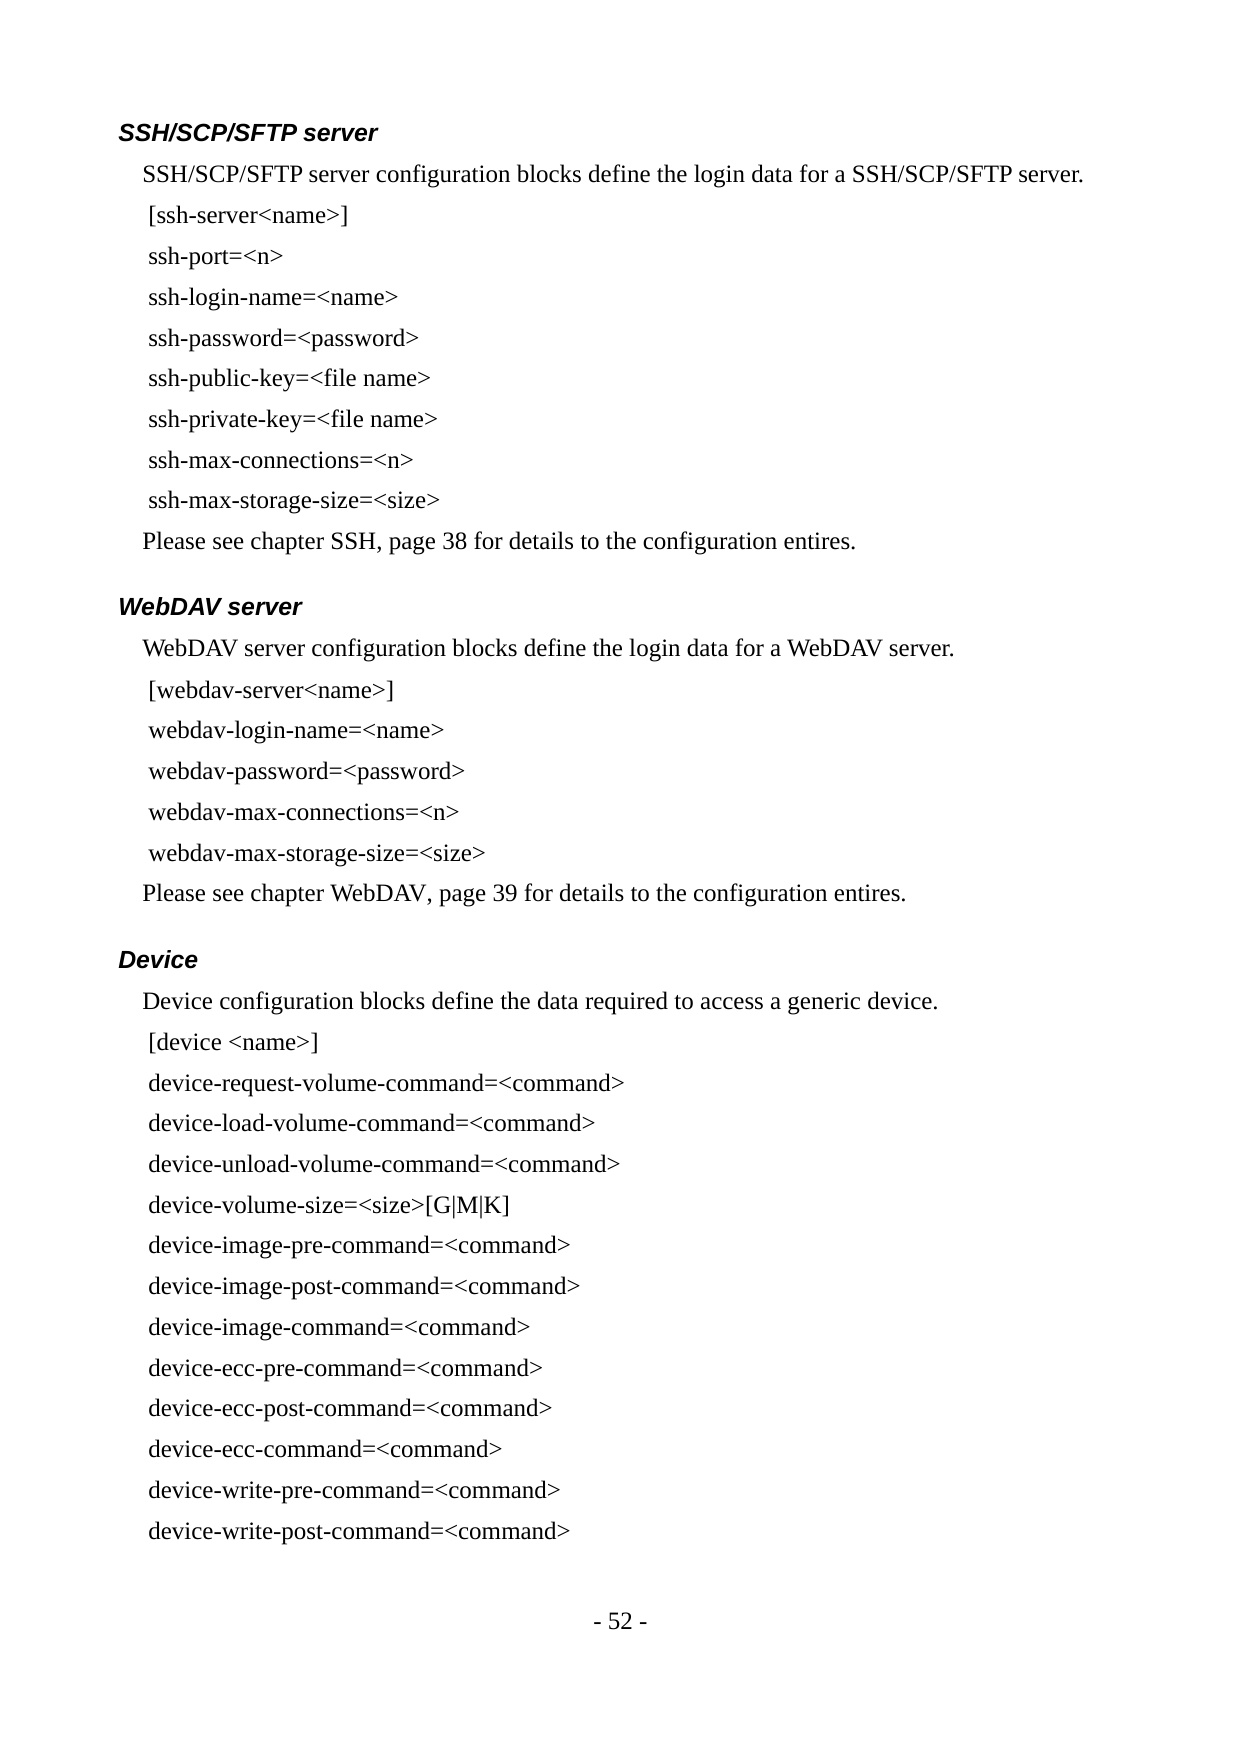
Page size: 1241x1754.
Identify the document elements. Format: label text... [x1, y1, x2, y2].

text device-volume-size=<size>[G|M|K] [148, 1190, 1122, 1219]
text device-write-post-command=<command> [148, 1516, 1122, 1544]
text webdav-password=<password> [148, 756, 1122, 785]
text device-request-volume-command=<command> [148, 1068, 1122, 1096]
text device-image-post-command=<command> [148, 1271, 1122, 1300]
text ssh-max-storage-size=<size> [148, 486, 1122, 514]
text Please see chapter SSH, page 41 for details to the configuration entires. [118, 526, 1122, 555]
subtitle SSH/SCP/SFTP server [118, 118, 1122, 147]
text device-image-command=<command> [148, 1312, 1122, 1341]
text ssh-private-key=<file name> [148, 404, 1122, 433]
text device-load-volume-command=<command> [148, 1108, 1122, 1137]
text Please see chapter WebDAV, page 42 for details to the configuration entires. [118, 878, 1122, 907]
text device-image-pre-command=<command> [148, 1231, 1122, 1259]
text ssh-public-key=<file name> [148, 363, 1122, 392]
text device-unload-volume-command=<command> [148, 1149, 1122, 1178]
text device-ecc-pre-command=<command> [148, 1353, 1122, 1382]
text webdav-max-storage-size=<size> [148, 838, 1122, 866]
text SSH/SCP/SFTP server configuration blocks define the login data for a SSH/SCP/SFTP server. [118, 159, 1122, 188]
text ssh-port=<n> [148, 241, 1122, 270]
text Device configuration blocks define the data required to access a generic device. [118, 986, 1122, 1014]
text [ssh-server<name>] [148, 200, 1122, 229]
subtitle WebDAV server [118, 592, 1122, 621]
text ssh-password=<password> [148, 323, 1122, 351]
text [device <name>] [148, 1027, 1122, 1056]
subtitle Device [118, 945, 1122, 973]
text webdav-login-name=<name> [148, 716, 1122, 744]
text device-ecc-post-command=<command> [148, 1393, 1122, 1422]
text device-write-pre-command=<command> [148, 1475, 1122, 1504]
text device-ecc-command=<command> [148, 1434, 1122, 1463]
text ssh-login-name=<name> [148, 282, 1122, 311]
text [webdav-server<name>] [148, 675, 1122, 703]
text webdav-max-connections=<n> [148, 797, 1122, 826]
text ssh-max-connections=<n> [148, 445, 1122, 473]
text WebDAV server configuration blocks define the login data for a WebDAV server. [118, 633, 1122, 662]
